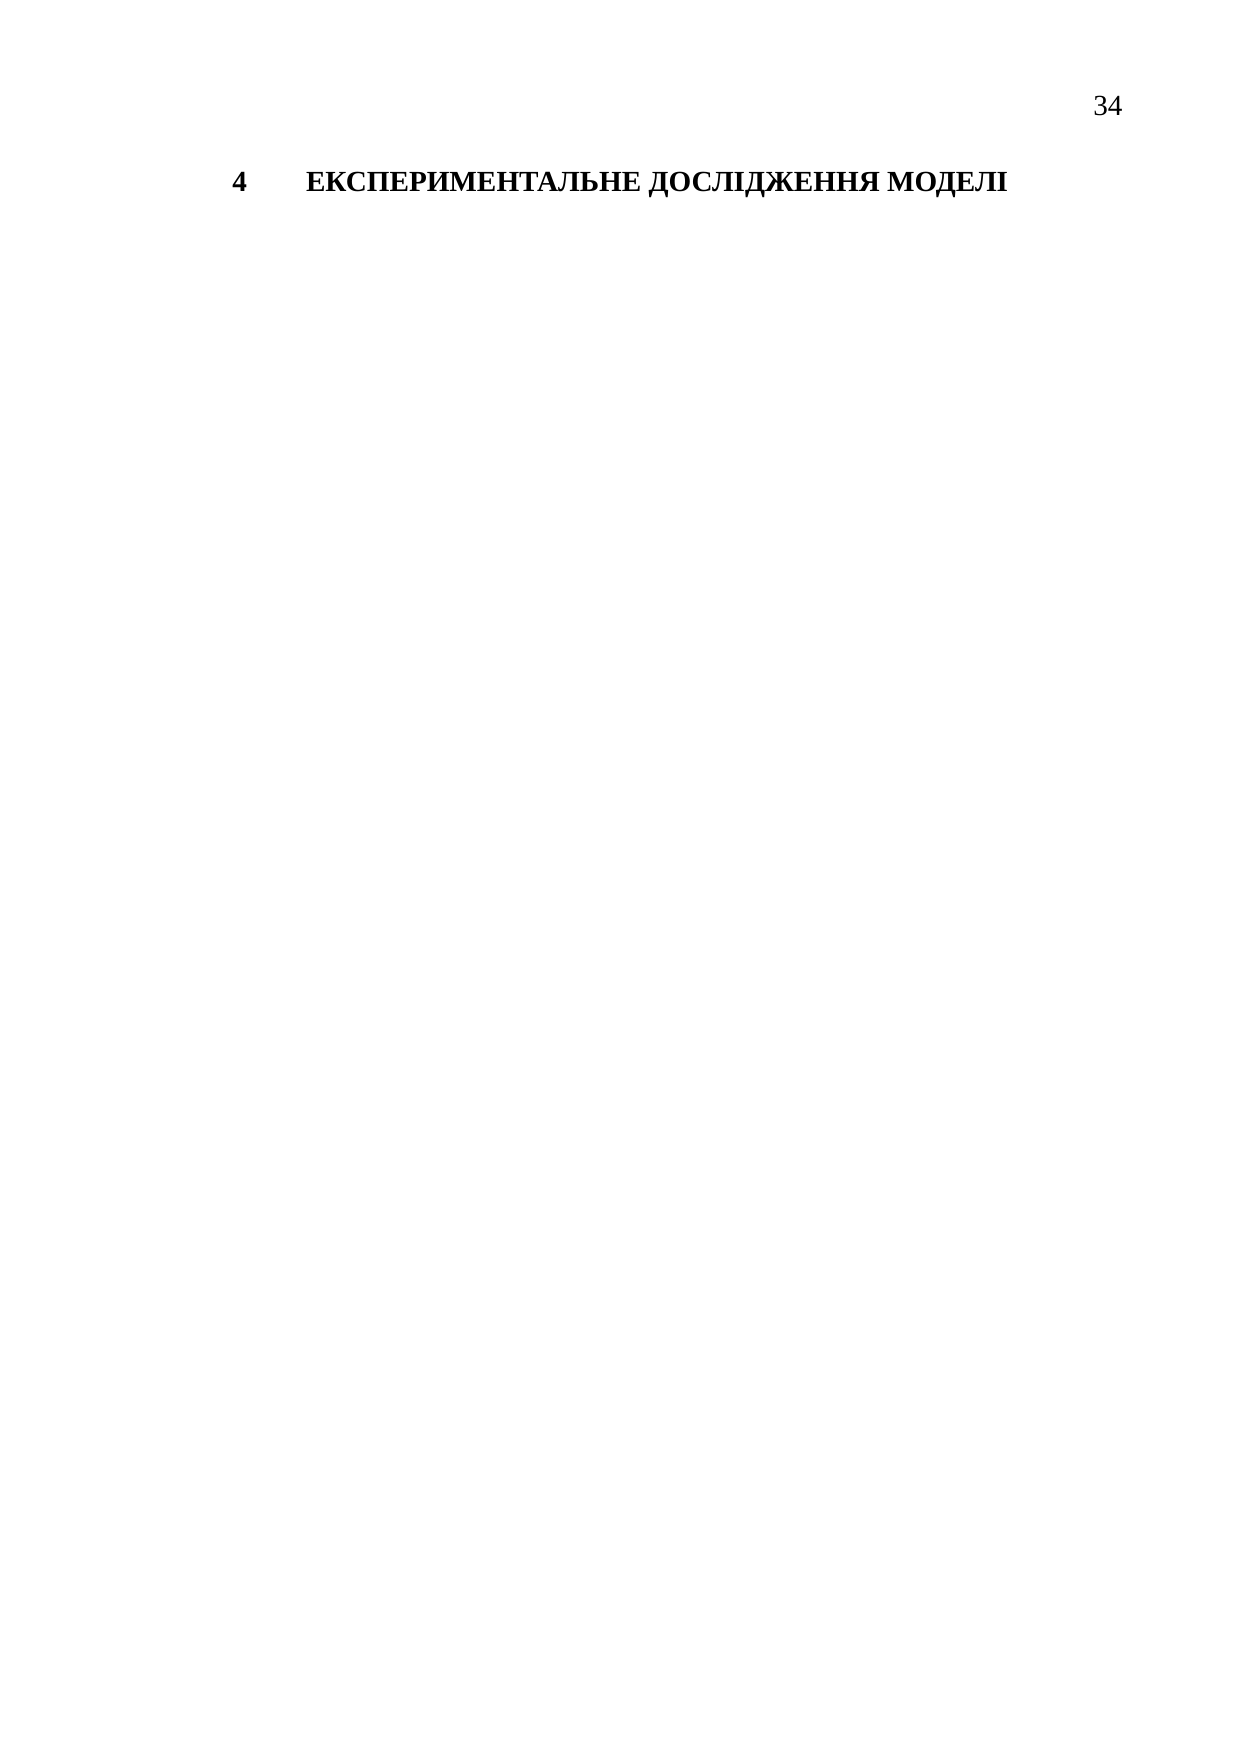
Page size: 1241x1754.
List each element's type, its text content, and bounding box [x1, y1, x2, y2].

subtitle Експериментальне дослідження моделі [118, 164, 1122, 197]
